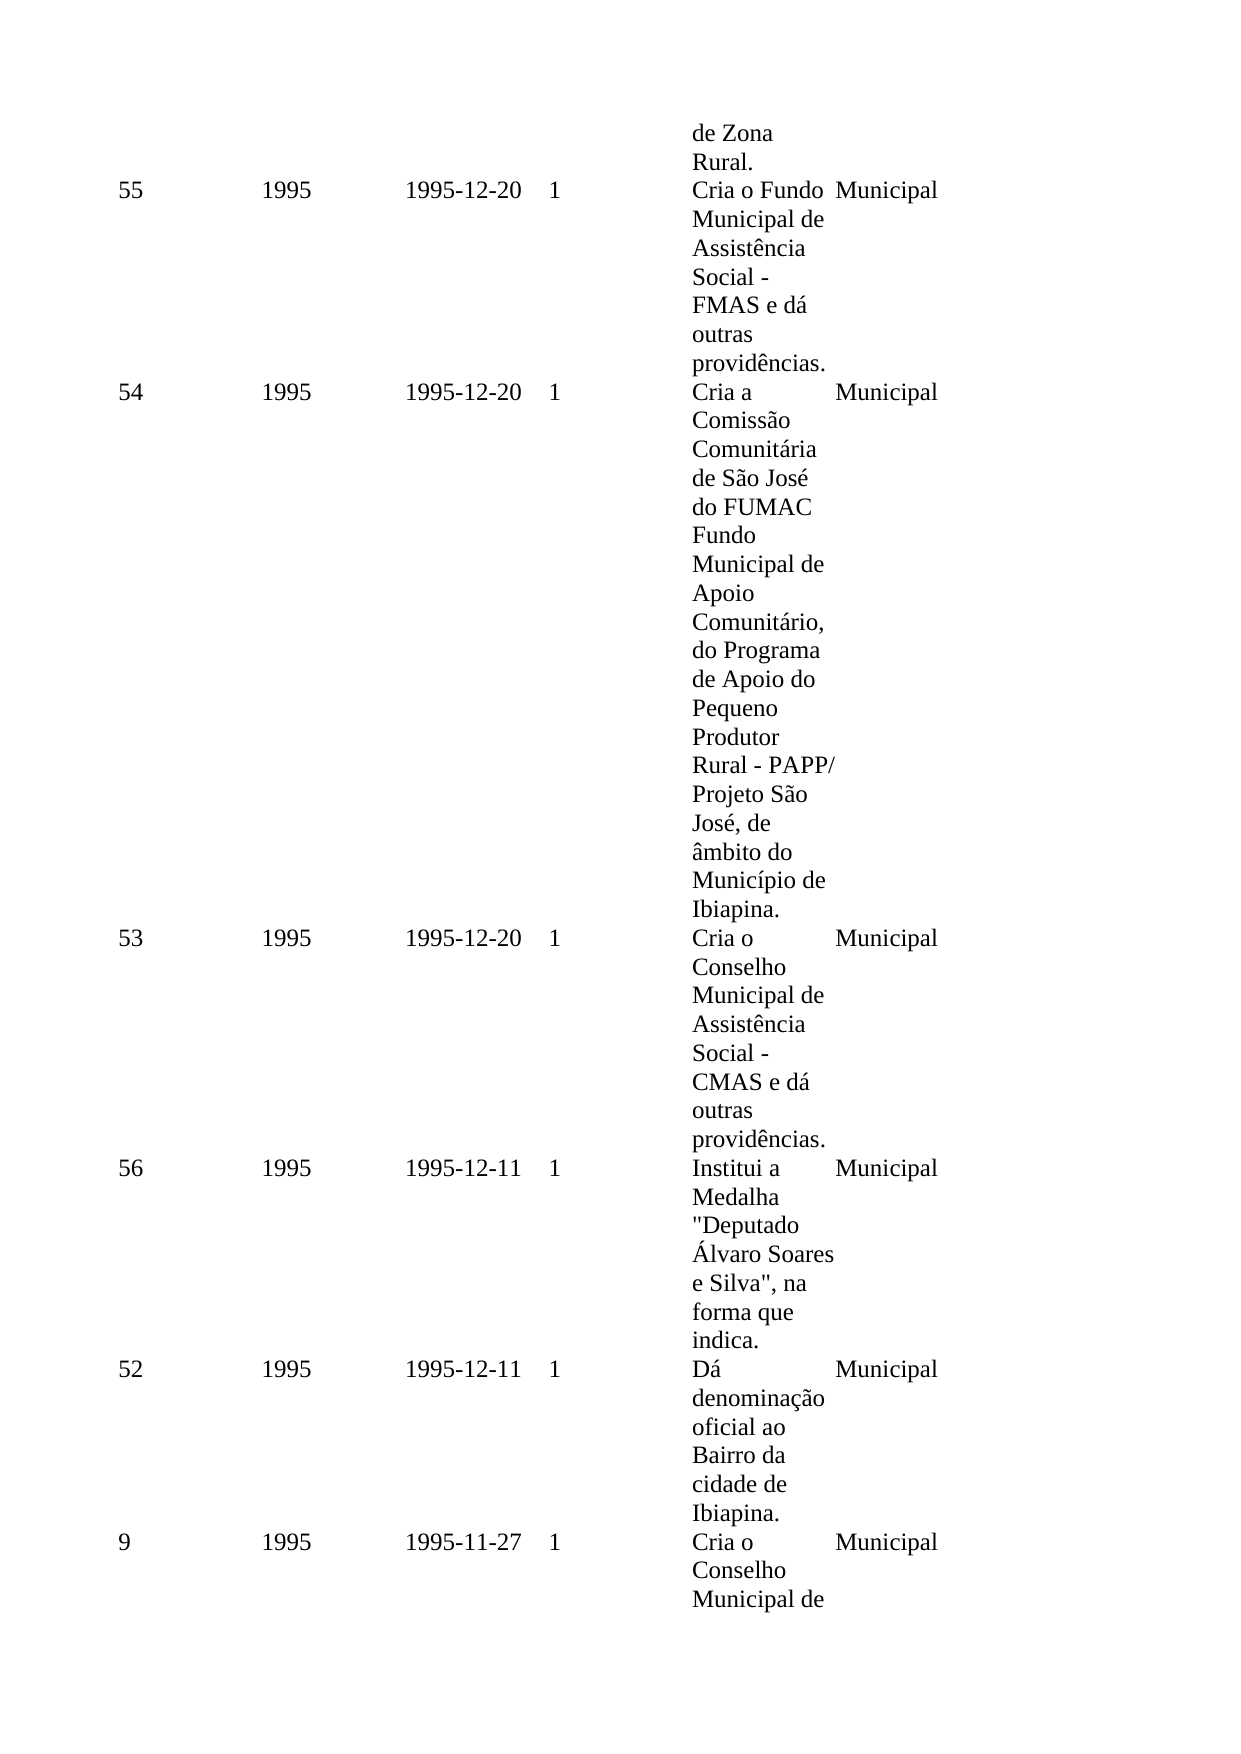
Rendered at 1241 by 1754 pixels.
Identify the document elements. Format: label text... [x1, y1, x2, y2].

table_cell Municipal [835, 1153, 979, 1354]
table_cell 1 [548, 176, 692, 377]
table_cell 1 [548, 377, 692, 923]
table_cell [979, 176, 1122, 377]
table_cell Cria a Comissão Comunitária de São José do FUMAC Fundo Municipal de Apoio Comunitário, do Programa de Apoio do Pequeno Produtor Rural - PAPP/ Projeto São José, de âmbito do Município de Ibiapina. [692, 377, 835, 923]
table_cell 1995 [261, 1153, 405, 1354]
table_cell Municipal [835, 923, 979, 1153]
table_cell [261, 118, 405, 176]
table_cell 1995 [261, 377, 405, 923]
table_cell 1 [548, 1527, 692, 1613]
table_cell 1995-12-11 [405, 1153, 548, 1354]
table_cell Dá denominação oficial ao Bairro da cidade de Ibiapina. [692, 1354, 835, 1527]
table_cell 54 [118, 377, 261, 923]
table_cell 55 [118, 176, 261, 377]
table_cell 1995 [261, 1354, 405, 1527]
table_cell 1995-12-20 [405, 923, 548, 1153]
table_cell de Zona Rural. [692, 118, 835, 176]
table_cell [118, 118, 261, 176]
table_cell [405, 118, 548, 176]
table_cell Municipal [835, 377, 979, 923]
table_cell Municipal [835, 1527, 979, 1613]
table_cell [979, 118, 1122, 176]
table_cell 1 [548, 1153, 692, 1354]
table_cell 1995 [261, 176, 405, 377]
table_cell [835, 118, 979, 176]
table_cell [548, 118, 692, 176]
table_cell 1 [548, 1354, 692, 1527]
table_cell Municipal [835, 176, 979, 377]
table_cell [979, 1527, 1122, 1613]
table_cell 9 [118, 1527, 261, 1613]
table_cell 1995 [261, 923, 405, 1153]
table_cell Cria o Fundo Municipal de Assistência Social - FMAS e dá outras providências. [692, 176, 835, 377]
table_cell 53 [118, 923, 261, 1153]
table_cell 1 [548, 923, 692, 1153]
table_cell 56 [118, 1153, 261, 1354]
table_cell Institui a Medalha "Deputado Álvaro Soares e Silva", na forma que indica. [692, 1153, 835, 1354]
table_cell Municipal [835, 1354, 979, 1527]
table_cell 1995-12-20 [405, 377, 548, 923]
table_cell [979, 1354, 1122, 1527]
table_cell 1995-12-11 [405, 1354, 548, 1527]
table_cell [979, 1153, 1122, 1354]
table_cell [979, 377, 1122, 923]
table_cell Cria o Conselho Municipal de Assistência Social - CMAS e dá outras providências. [692, 923, 835, 1153]
table_cell 1995-11-27 [405, 1527, 548, 1613]
table_cell 1995-12-20 [405, 176, 548, 377]
table_cell 1995 [261, 1527, 405, 1613]
table_cell Cria o Conselho Municipal de [692, 1527, 835, 1613]
table_cell 52 [118, 1354, 261, 1527]
table_cell [979, 923, 1122, 1153]
